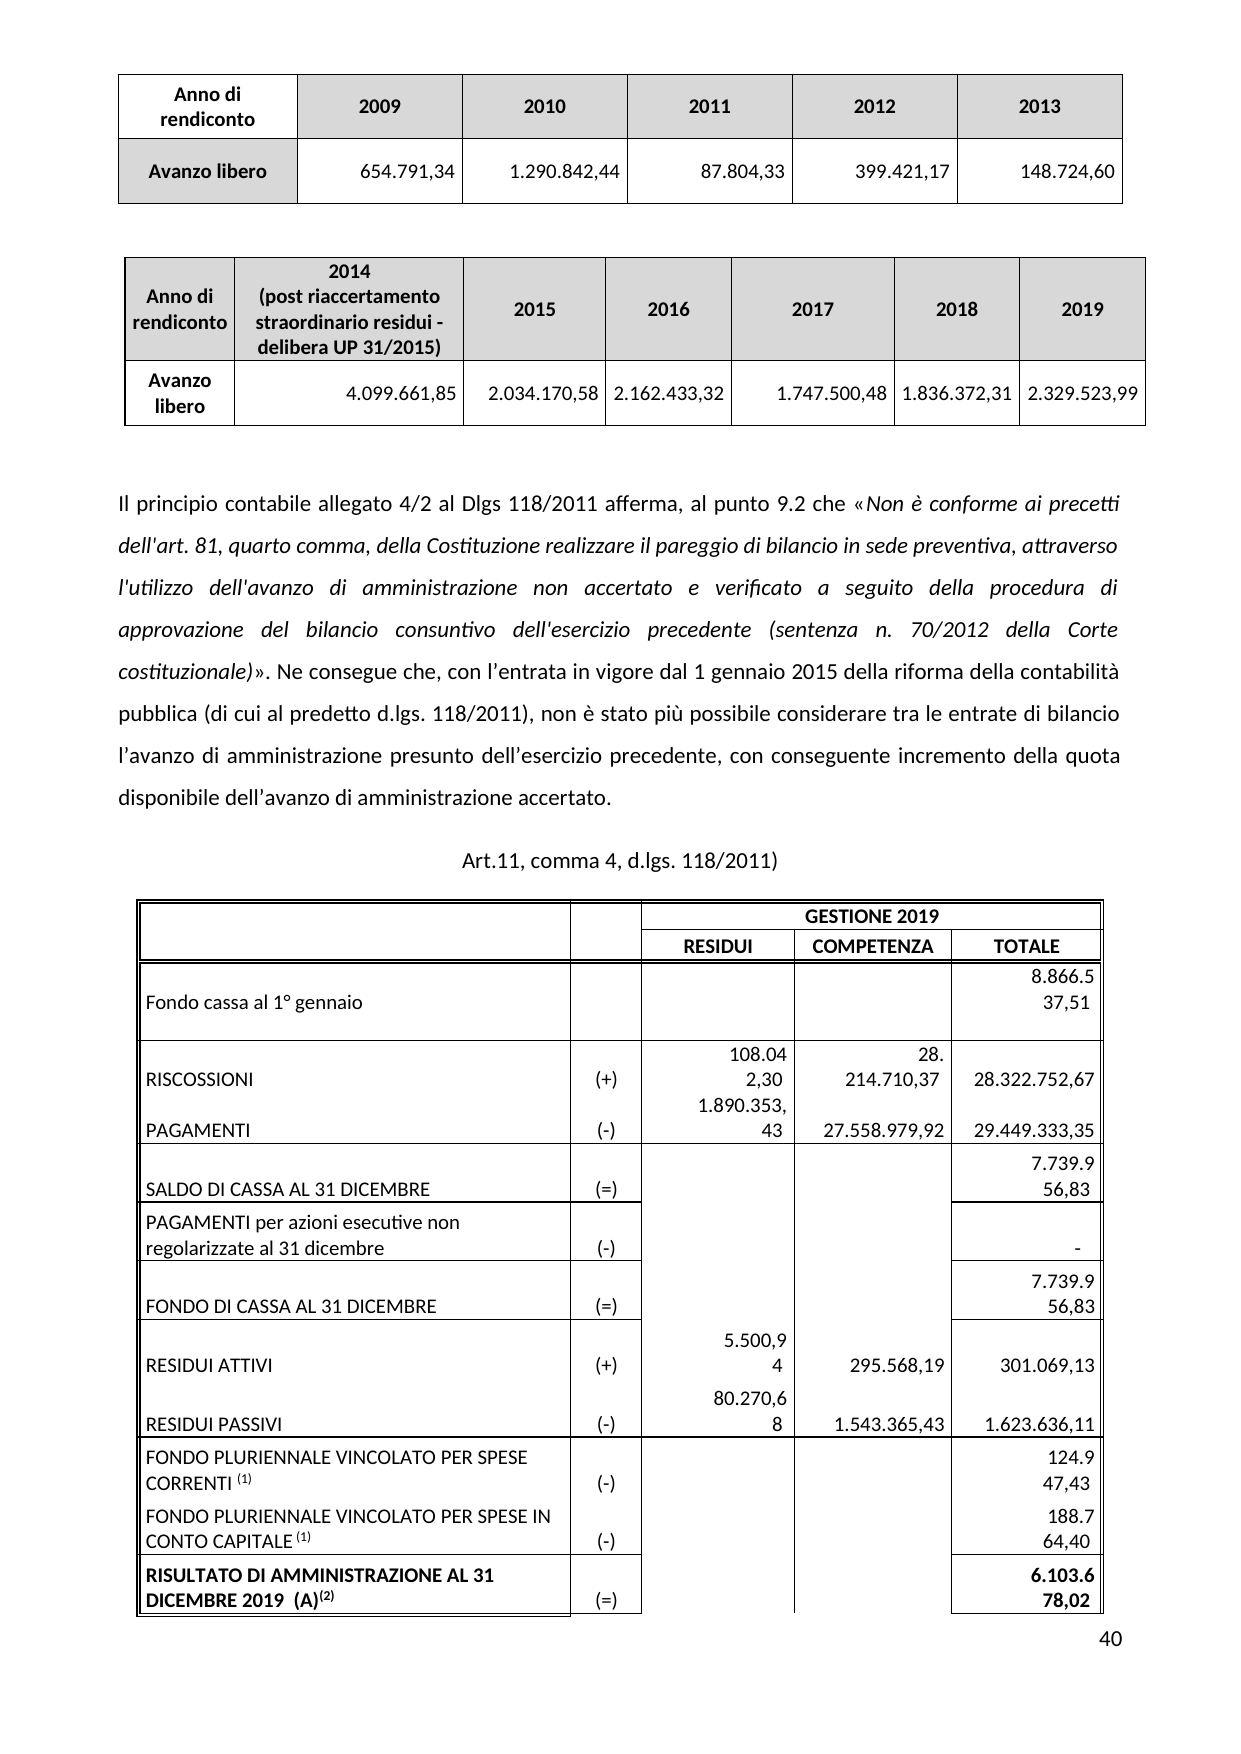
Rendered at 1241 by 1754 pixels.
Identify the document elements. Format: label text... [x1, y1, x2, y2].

table_cell FONDO PLURIENNALE VINCOLATO PER SPESE CORRENTI (1) [141, 1438, 570, 1495]
table_cell 7.739.956,83 [952, 1261, 1100, 1319]
table_cell 27.558.979,92 [795, 1092, 951, 1143]
table_cell [795, 1201, 951, 1260]
table_cell FONDO DI CASSA AL 31 DICEMBRE [141, 1261, 570, 1319]
table_cell RESIDUI ATTIVI [141, 1320, 570, 1378]
table_cell 301.069,13 [952, 1320, 1100, 1378]
table_cell [795, 1554, 951, 1613]
table_cell 7.739.956,83 [952, 1144, 1100, 1201]
table_cell 5.500,94 [642, 1319, 794, 1378]
text Il principio contabile allegato 4/2 al Dlgs 118/2011 afferma, al punto 9.2 che «Non è conforme ai precetti dell'art. 81, quarto comma, della Costituzione realizzare il pareggio di bilancio in sede preventiva, attraverso l'utilizzo dell'avanzo di amministrazione non accertato e verificato a seguito della procedura di approvazione del bilancio consuntivo dell'esercizio precedente (sentenza n. 70/2012 della Corte costituzionale)». Ne consegue che, con l’entrata in vigore dal 1 gennaio 2015 della riforma della contabilità pubblica (di cui al predetto d.lgs. 118/2011), non è stato più possibile considerare tra le entrate di bilancio l’avanzo di amministrazione presunto dell’esercizio precedente, con conseguente incremento della quota disponibile dell’avanzo di amministrazione accertato. [118, 489, 1122, 811]
table_header 2010 [463, 75, 627, 138]
text Art.11, comma 4, d.lgs. 118/2011) [118, 846, 1122, 874]
table_cell [642, 1438, 794, 1495]
table_cell 1.543.365,43 [795, 1378, 951, 1436]
table_cell - [952, 1203, 1100, 1260]
table_cell 29.449.333,35 [952, 1092, 1100, 1143]
table_header 2012 [793, 75, 957, 138]
table_cell [571, 929, 641, 959]
table_cell 108.042,30 [642, 1041, 794, 1092]
table_cell 2.329.523,99 [1020, 361, 1145, 425]
table_cell [642, 1495, 794, 1554]
table_cell RISULTATO DI AMMINISTRAZIONE AL 31 DICEMBRE 2019 (A)(2) [141, 1555, 570, 1613]
table_cell (-) [571, 1438, 641, 1495]
table_cell 1.747.500,48 [732, 361, 894, 425]
table_cell 8.866.537,51 [952, 964, 1100, 1014]
table_cell (+) [571, 1320, 641, 1378]
table_cell 4.099.661,85 [235, 361, 463, 425]
table_cell 28.214.710,37 [795, 1041, 951, 1092]
table_header 2011 [628, 75, 792, 138]
table_cell 654.791,34 [298, 139, 462, 203]
table_cell (=) [571, 1261, 641, 1319]
table_header 2019 [1020, 258, 1145, 360]
table_header [571, 904, 641, 929]
table_cell RESIDUI [642, 930, 794, 959]
table_cell (=) [571, 1555, 641, 1613]
table_cell [795, 1015, 951, 1040]
table_cell 2.162.433,32 [606, 361, 731, 425]
table_cell FONDO PLURIENNALE VINCOLATO PER SPESE IN CONTO CAPITALE (1) [141, 1495, 570, 1554]
table_cell SALDO DI CASSA AL 31 DICEMBRE [141, 1144, 570, 1201]
table_cell [571, 1015, 641, 1040]
table_header 2018 [895, 258, 1019, 360]
table_cell RESIDUI PASSIVI [141, 1378, 570, 1436]
table_cell [642, 964, 794, 1014]
table_header 2017 [732, 258, 894, 360]
table_cell 6.103.678,02 [952, 1555, 1100, 1613]
table_cell 28.322.752,67 [952, 1041, 1100, 1092]
table_cell 1.836.372,31 [895, 361, 1019, 425]
table_header Anno di rendiconto [119, 75, 297, 138]
table_cell [795, 1260, 951, 1319]
table_header [141, 904, 570, 959]
table_header 2015 [464, 258, 605, 360]
table_cell [642, 1554, 794, 1613]
table_cell (-) [571, 1092, 641, 1143]
table_cell 2.034.170,58 [464, 361, 605, 425]
table_cell [642, 1144, 794, 1201]
table_cell RISCOSSIONI [141, 1041, 570, 1092]
table_cell [795, 1495, 951, 1554]
table_cell Avanzo libero [126, 361, 234, 425]
table_cell (+) [571, 1041, 641, 1092]
table_header Anno di rendiconto [126, 258, 234, 360]
table_cell [642, 1015, 794, 1040]
table_cell 1.290.842,44 [463, 139, 627, 203]
table_cell [795, 964, 951, 1014]
table_cell 148.724,60 [958, 139, 1122, 203]
table_header 2009 [298, 75, 462, 138]
table_cell TOTALE [952, 930, 1100, 959]
table_header 2014 (post riaccertamento straordinario residui - delibera UP 31/2015) [235, 258, 463, 360]
table_cell [642, 1201, 794, 1260]
table_cell [642, 1260, 794, 1319]
table_cell [952, 1015, 1100, 1040]
table_cell (-) [571, 1378, 641, 1436]
table_cell 295.568,19 [795, 1319, 951, 1378]
table_cell 188.764,40 [952, 1495, 1100, 1554]
table_cell (-) [571, 1495, 641, 1554]
table_cell [571, 964, 641, 1014]
table_cell [795, 1438, 951, 1495]
table_cell 399.421,17 [793, 139, 957, 203]
table_cell 80.270,68 [642, 1378, 794, 1436]
table_header 2016 [606, 258, 731, 360]
table_cell [795, 1144, 951, 1201]
table_header GESTIONE 2019 [642, 904, 1100, 929]
table_header 2013 [958, 75, 1122, 138]
table_cell Fondo cassa al 1° gennaio [141, 964, 570, 1014]
table_cell 1.623.636,11 [952, 1378, 1100, 1436]
table_cell 1.890.353,43 [642, 1092, 794, 1143]
table_cell PAGAMENTI [141, 1092, 570, 1143]
table_cell 87.804,33 [628, 139, 792, 203]
table_cell Avanzo libero [119, 139, 297, 203]
table_cell 124.947,43 [952, 1438, 1100, 1495]
table_cell PAGAMENTI per azioni esecutive non regolarizzate al 31 dicembre [141, 1203, 570, 1260]
table_cell [141, 1015, 570, 1040]
table_cell (=) [571, 1144, 641, 1201]
table_cell (-) [571, 1203, 641, 1260]
table_cell COMPETENZA [795, 930, 951, 959]
